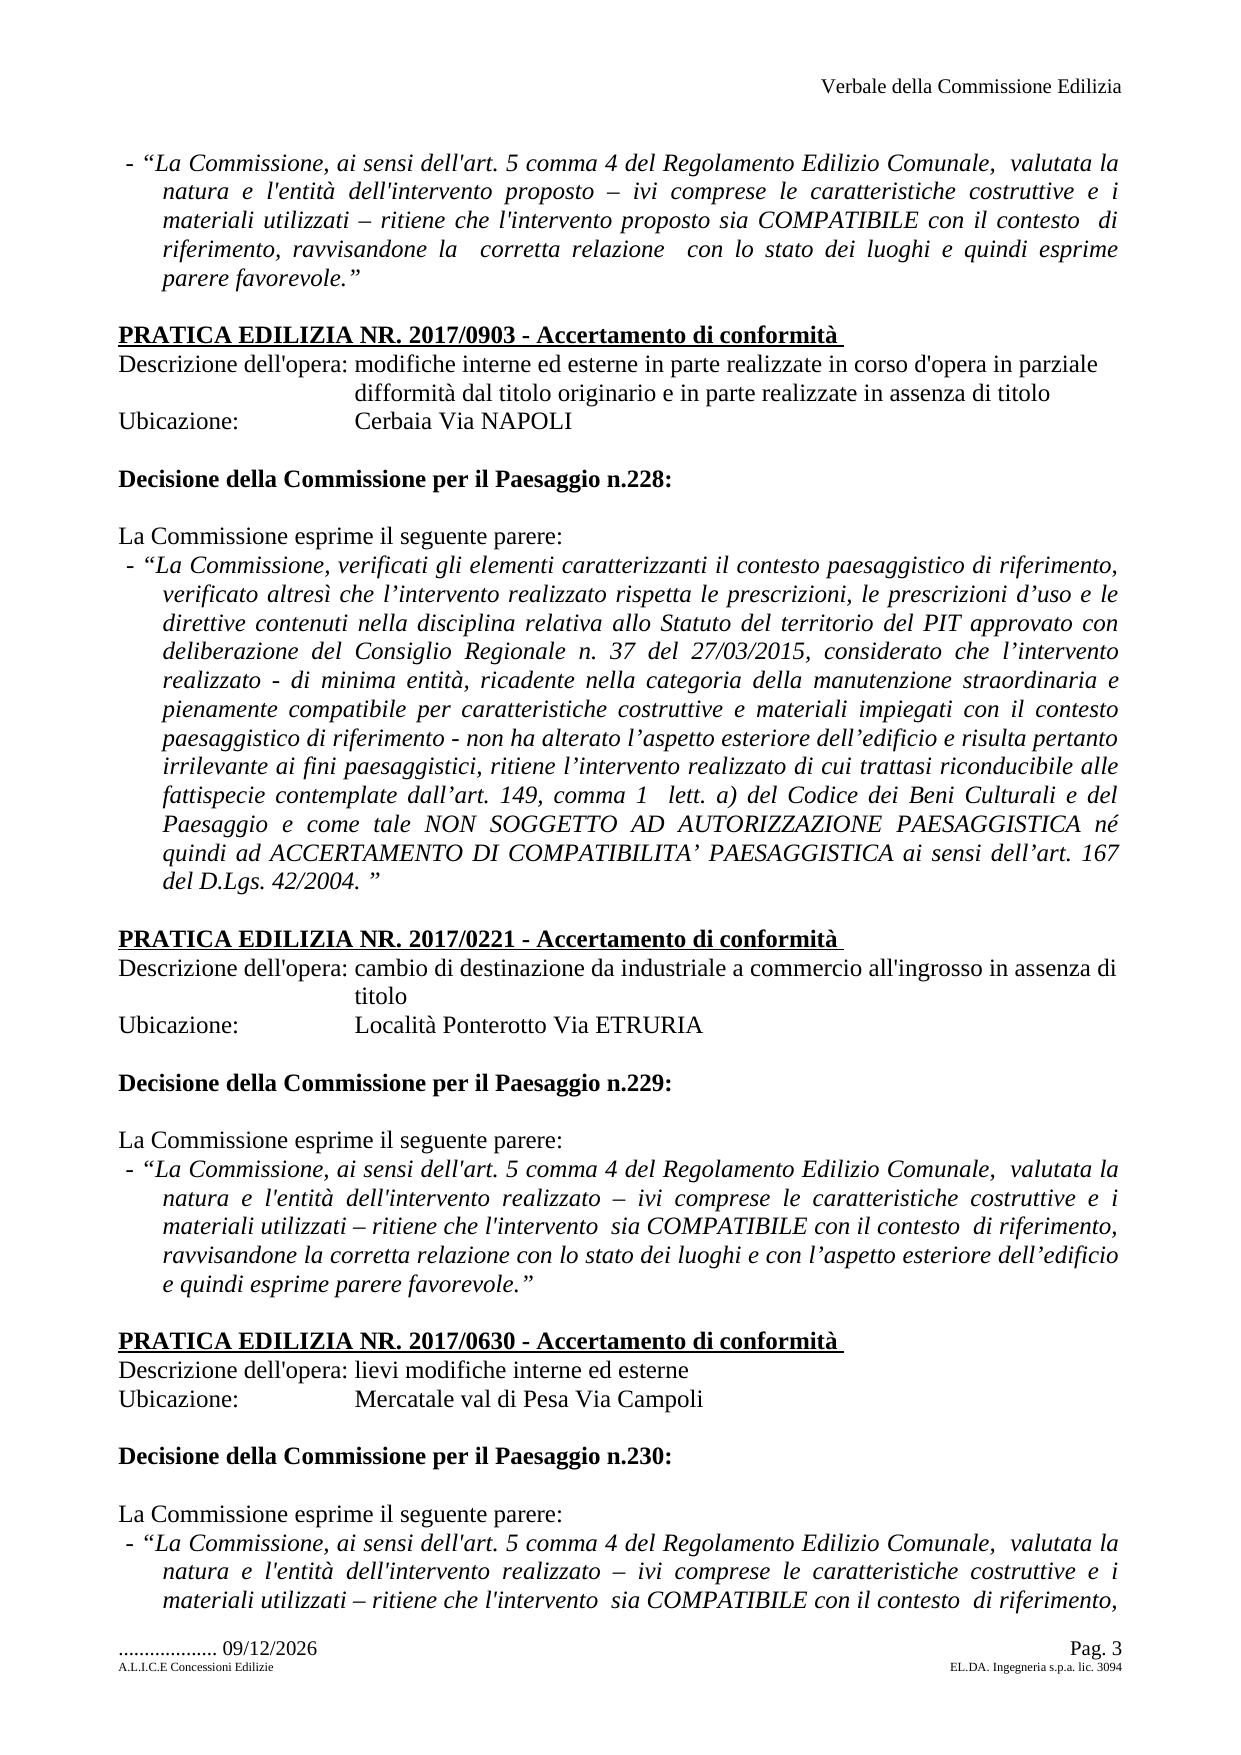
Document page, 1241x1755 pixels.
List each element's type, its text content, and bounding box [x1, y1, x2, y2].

text - “La Commissione, ai sensi dell'art. 5 comma 4 del Regolamento Edilizio Comunale, valutata la natura e l'entità dell'intervento proposto – ivi comprese le caratteristiche costruttive e i materiali utilizzati – ritiene che l'intervento proposto sia COMPATIBILE con il contesto di riferimento, ravvisandone la corretta relazione con lo stato dei luoghi e quindi esprime parere favorevole.” [118, 148, 1122, 291]
text - “La Commissione, ai sensi dell'art. 5 comma 4 del Regolamento Edilizio Comunale, valutata la natura e l'entità dell'intervento realizzato – ivi comprese le caratteristiche costruttive e i materiali utilizzati – ritiene che l'intervento sia COMPATIBILE con il contesto di riferimento, ravvisandone la corretta relazione con lo stato dei luoghi e con l’aspetto esteriore dell’edificio e quindi esprime parere favorevole.” [118, 1154, 1122, 1298]
text Decisione della Commissione per il Paesaggio n.229: [118, 1068, 1122, 1096]
text PRATICA EDILIZIA NR. 2017/0903 - Accertamento di conformità [118, 320, 1122, 349]
text Descrizione dell'opera: cambio di destinazione da industriale a commercio all'ingrosso in assenza di titolo [118, 953, 1122, 1010]
text Decisione della Commissione per il Paesaggio n.228: [118, 464, 1122, 493]
text Ubicazione: Località Ponterotto Via ETRURIA [118, 1010, 1122, 1039]
text Ubicazione: Mercatale val di Pesa Via Campoli [118, 1384, 1122, 1413]
text PRATICA EDILIZIA NR. 2017/0221 - Accertamento di conformità [118, 924, 1122, 953]
text Descrizione dell'opera: modifiche interne ed esterne in parte realizzate in corso d'opera in parziale difformità dal titolo originario e in parte realizzate in assenza di titolo [118, 349, 1122, 406]
text La Commissione esprime il seguente parere: [118, 1125, 1122, 1154]
text PRATICA EDILIZIA NR. 2017/0630 - Accertamento di conformità [118, 1326, 1122, 1355]
text - “La Commissione, verificati gli elementi caratterizzanti il contesto paesaggistico di riferimento, verificato altresì che l’intervento realizzato rispetta le prescrizioni, le prescrizioni d’uso e le direttive contenuti nella disciplina relativa allo Statuto del territorio del PIT approvato con deliberazione del Consiglio Regionale n. 37 del 27/03/2015, considerato che l’intervento realizzato - di minima entità, ricadente nella categoria della manutenzione straordinaria e pienamente compatibile per caratteristiche costruttive e materiali impiegati con il contesto paesaggistico di riferimento - non ha alterato l’aspetto esteriore dell’edificio e risulta pertanto irrilevante ai fini paesaggistici, ritiene l’intervento realizzato di cui trattasi riconducibile alle fattispecie contemplate dall’art. 149, comma 1 lett. a) del Codice dei Beni Culturali e del Paesaggio e come tale NON SOGGETTO AD AUTORIZZAZIONE PAESAGGISTICA né quindi ad ACCERTAMENTO DI COMPATIBILITA’ PAESAGGISTICA ai sensi dell’art. 167 del D.Lgs. 42/2004. ” [118, 550, 1122, 895]
text - “La Commissione, ai sensi dell'art. 5 comma 4 del Regolamento Edilizio Comunale, valutata la natura e l'entità dell'intervento realizzato – ivi comprese le caratteristiche costruttive e i materiali utilizzati – ritiene che l'intervento sia COMPATIBILE con il contesto di riferimento, [118, 1528, 1122, 1614]
text La Commissione esprime il seguente parere: [118, 521, 1122, 550]
text Decisione della Commissione per il Paesaggio n.230: [118, 1441, 1122, 1470]
text La Commissione esprime il seguente parere: [118, 1499, 1122, 1528]
text Ubicazione: Cerbaia Via NAPOLI [118, 406, 1122, 435]
text Descrizione dell'opera: lievi modifiche interne ed esterne [118, 1355, 1122, 1384]
